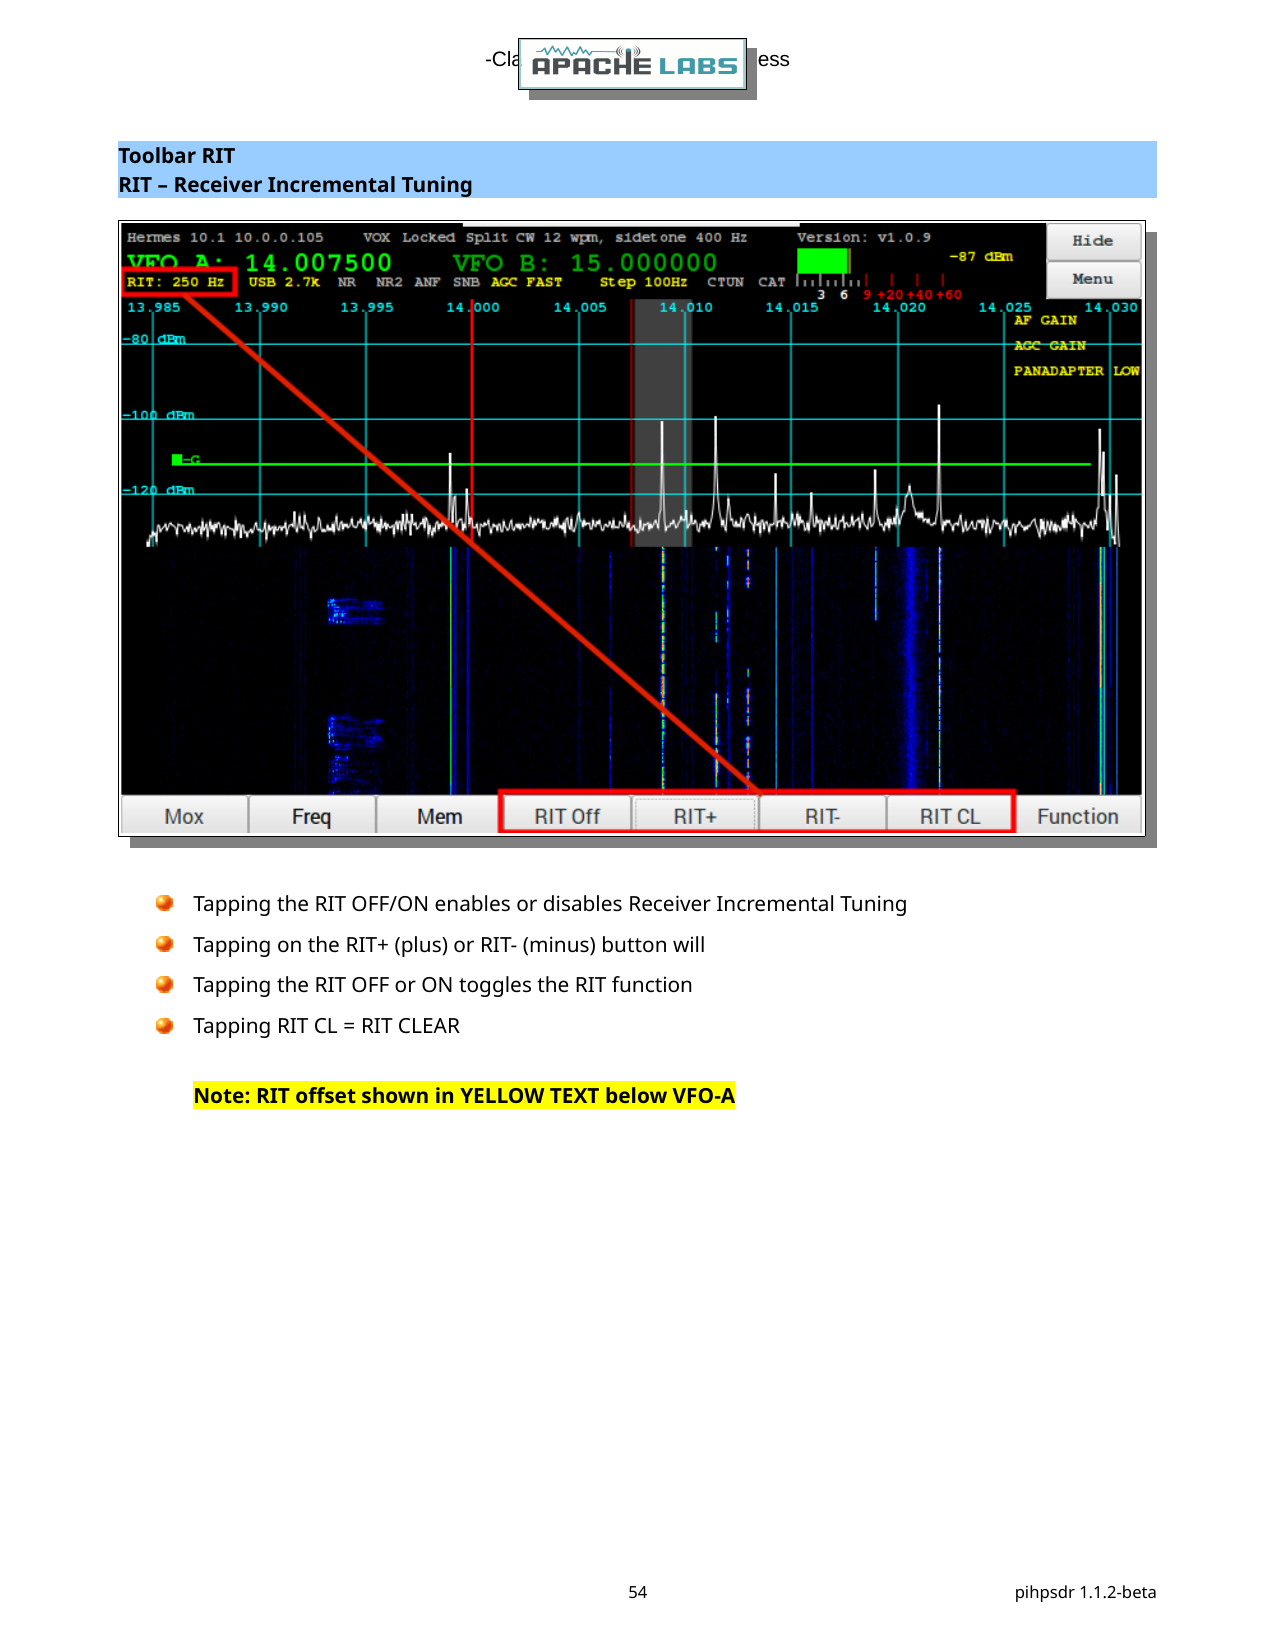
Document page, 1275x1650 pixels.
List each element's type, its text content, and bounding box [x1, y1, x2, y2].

subtitle Tapping on the RIT+ (plus) or RIT- (minus) button will [156, 930, 1157, 958]
picture [156, 936, 173, 952]
subtitle Toolbar RIT [118, 141, 1157, 170]
subtitle RIT – Receiver Incremental Tuning [118, 170, 1157, 198]
subtitle Tapping the RIT OFF or ON toggles the RIT function [156, 971, 1157, 999]
picture [156, 976, 173, 993]
subtitle Note: RIT offset shown in YELLOW TEXT below VFO-A [156, 1052, 1157, 1109]
picture [521, 40, 744, 87]
picture [156, 1018, 173, 1034]
picture [156, 895, 173, 911]
subtitle Tapping the RIT OFF/ON enables or disables Receiver Incremental Tuning [156, 889, 1157, 917]
picture [121, 223, 1142, 833]
subtitle Tapping RIT CL = RIT CLEAR [156, 1012, 1157, 1040]
